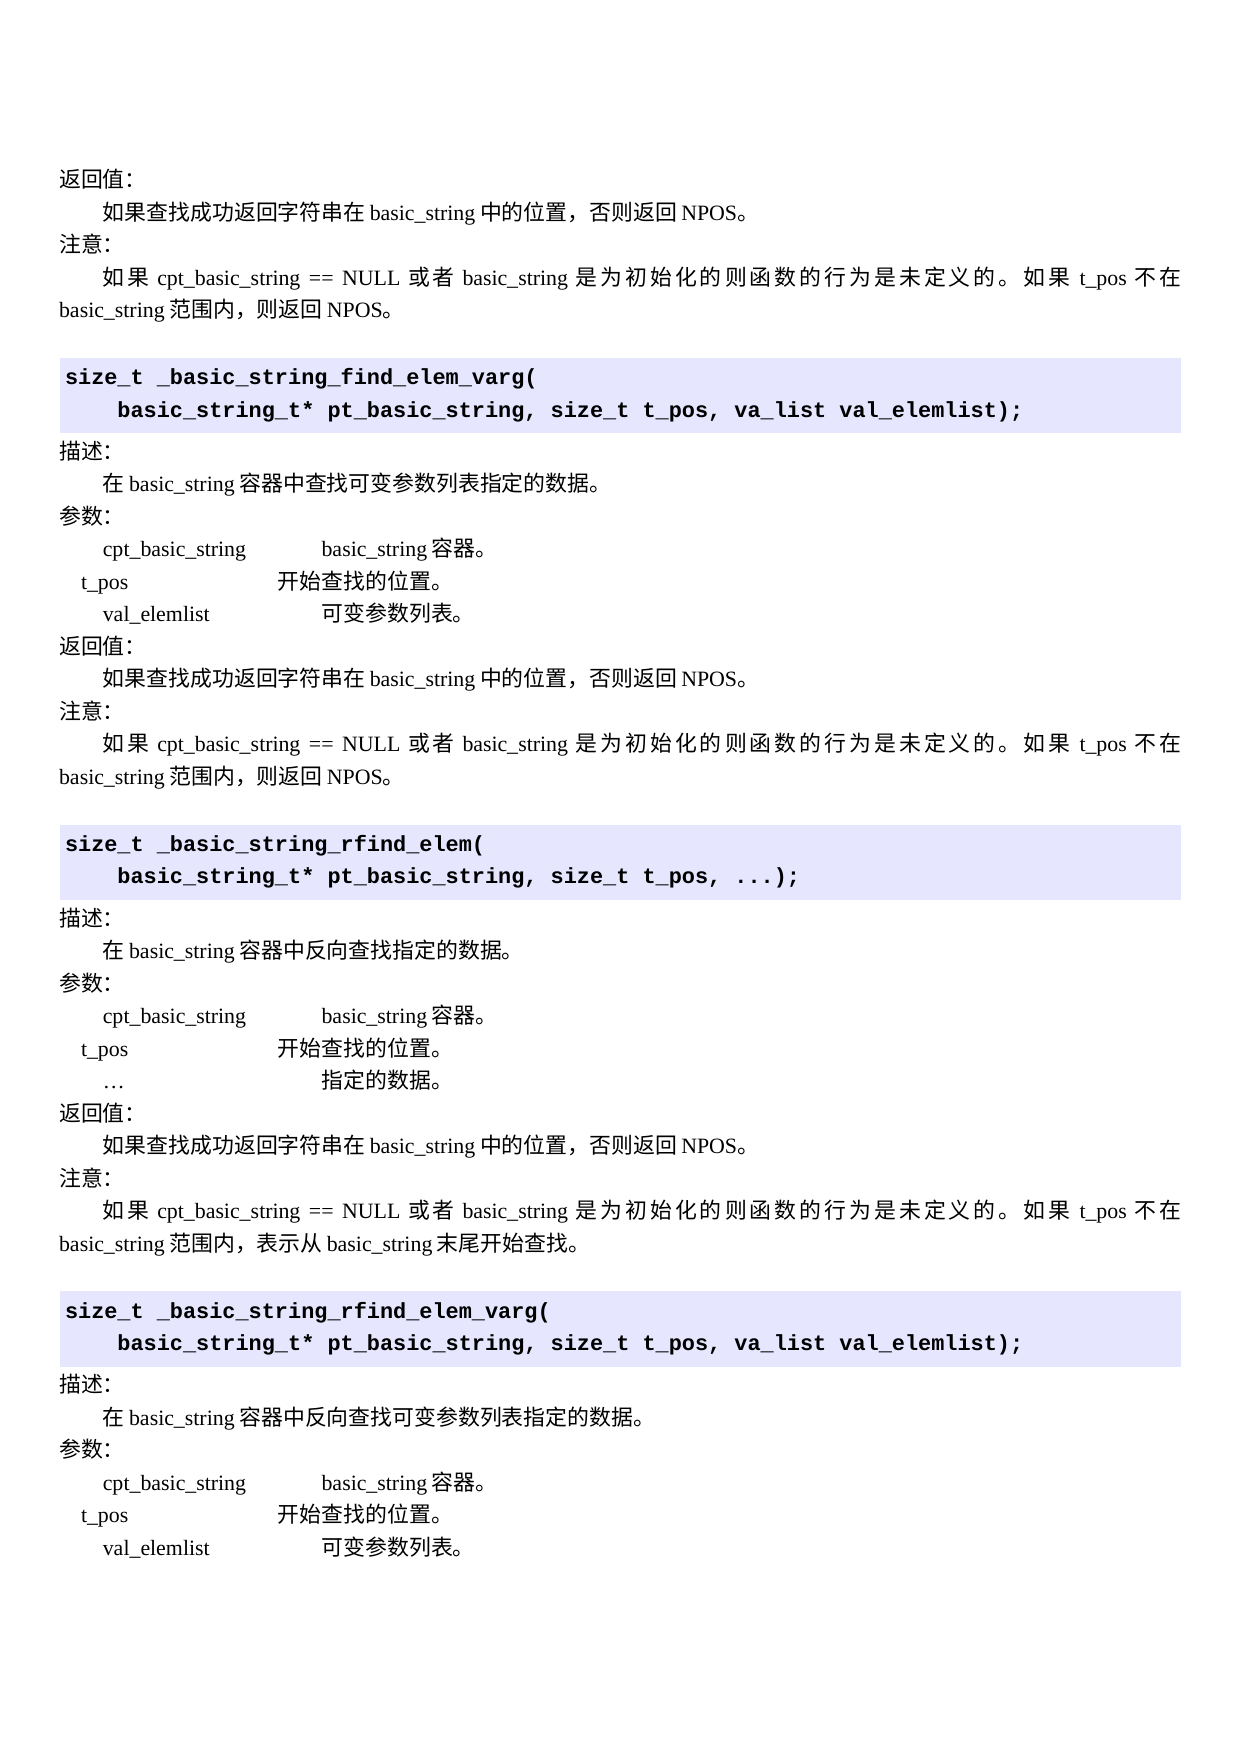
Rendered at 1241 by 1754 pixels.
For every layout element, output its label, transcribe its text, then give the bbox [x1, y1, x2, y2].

text 注意： [59, 227, 1181, 259]
text 如果cpt_basic_string == NULL或者basic_string是为初始化的则函数的行为是未定义的。如果t_pos不在basic_string范围内，则返回NPOS。 [59, 259, 1181, 324]
text 在basic_string容器中反向查找指定的数据。 [59, 933, 1181, 965]
table_header size_t _basic_string_find_elem_varg( basic_string_t* pt_basic_string, size_t t_pos, va_list val_elemlist); [60, 358, 1181, 433]
table_header size_t _basic_string_rfind_elem_varg( basic_string_t* pt_basic_string, size_t t_pos, va_list val_elemlist); [60, 1291, 1181, 1367]
text 在basic_string容器中查找可变参数列表指定的数据。 [59, 466, 1181, 498]
text 如果查找成功返回字符串在basic_string中的位置，否则返回NPOS。 [59, 194, 1181, 227]
text 返回值： [59, 162, 1181, 194]
text cpt_basic_string basic_string容器。 [59, 531, 1181, 563]
text 描述： [59, 1368, 1181, 1399]
text 描述： [59, 901, 1181, 933]
text 注意： [59, 693, 1181, 726]
text 参数： [59, 498, 1181, 531]
text val_elemlist 可变参数列表。 [59, 1529, 1181, 1562]
text 注意： [59, 1160, 1181, 1193]
text t_pos 开始查找的位置。 [59, 1030, 1181, 1063]
text 描述： [59, 435, 1181, 466]
text t_pos 开始查找的位置。 [59, 563, 1181, 596]
table_header size_t _basic_string_rfind_elem( basic_string_t* pt_basic_string, size_t t_pos, ...); [60, 825, 1181, 900]
text 参数： [59, 965, 1181, 998]
text val_elemlist 可变参数列表。 [59, 596, 1181, 628]
text 返回值： [59, 628, 1181, 661]
text 在basic_string容器中反向查找可变参数列表指定的数据。 [59, 1399, 1181, 1432]
text cpt_basic_string basic_string容器。 [59, 998, 1181, 1030]
text … 指定的数据。 [59, 1063, 1181, 1095]
text 如果cpt_basic_string == NULL或者basic_string是为初始化的则函数的行为是未定义的。如果t_pos不在basic_string范围内，则返回NPOS。 [59, 726, 1181, 791]
text 如果查找成功返回字符串在basic_string中的位置，否则返回NPOS。 [59, 661, 1181, 693]
text cpt_basic_string basic_string容器。 [59, 1464, 1181, 1497]
text 如果cpt_basic_string == NULL或者basic_string是为初始化的则函数的行为是未定义的。如果t_pos不在basic_string范围内，表示从basic_string末尾开始查找。 [59, 1193, 1181, 1258]
text t_pos 开始查找的位置。 [59, 1497, 1181, 1529]
text 返回值： [59, 1095, 1181, 1128]
text 如果查找成功返回字符串在basic_string中的位置，否则返回NPOS。 [59, 1128, 1181, 1160]
text 参数： [59, 1432, 1181, 1464]
